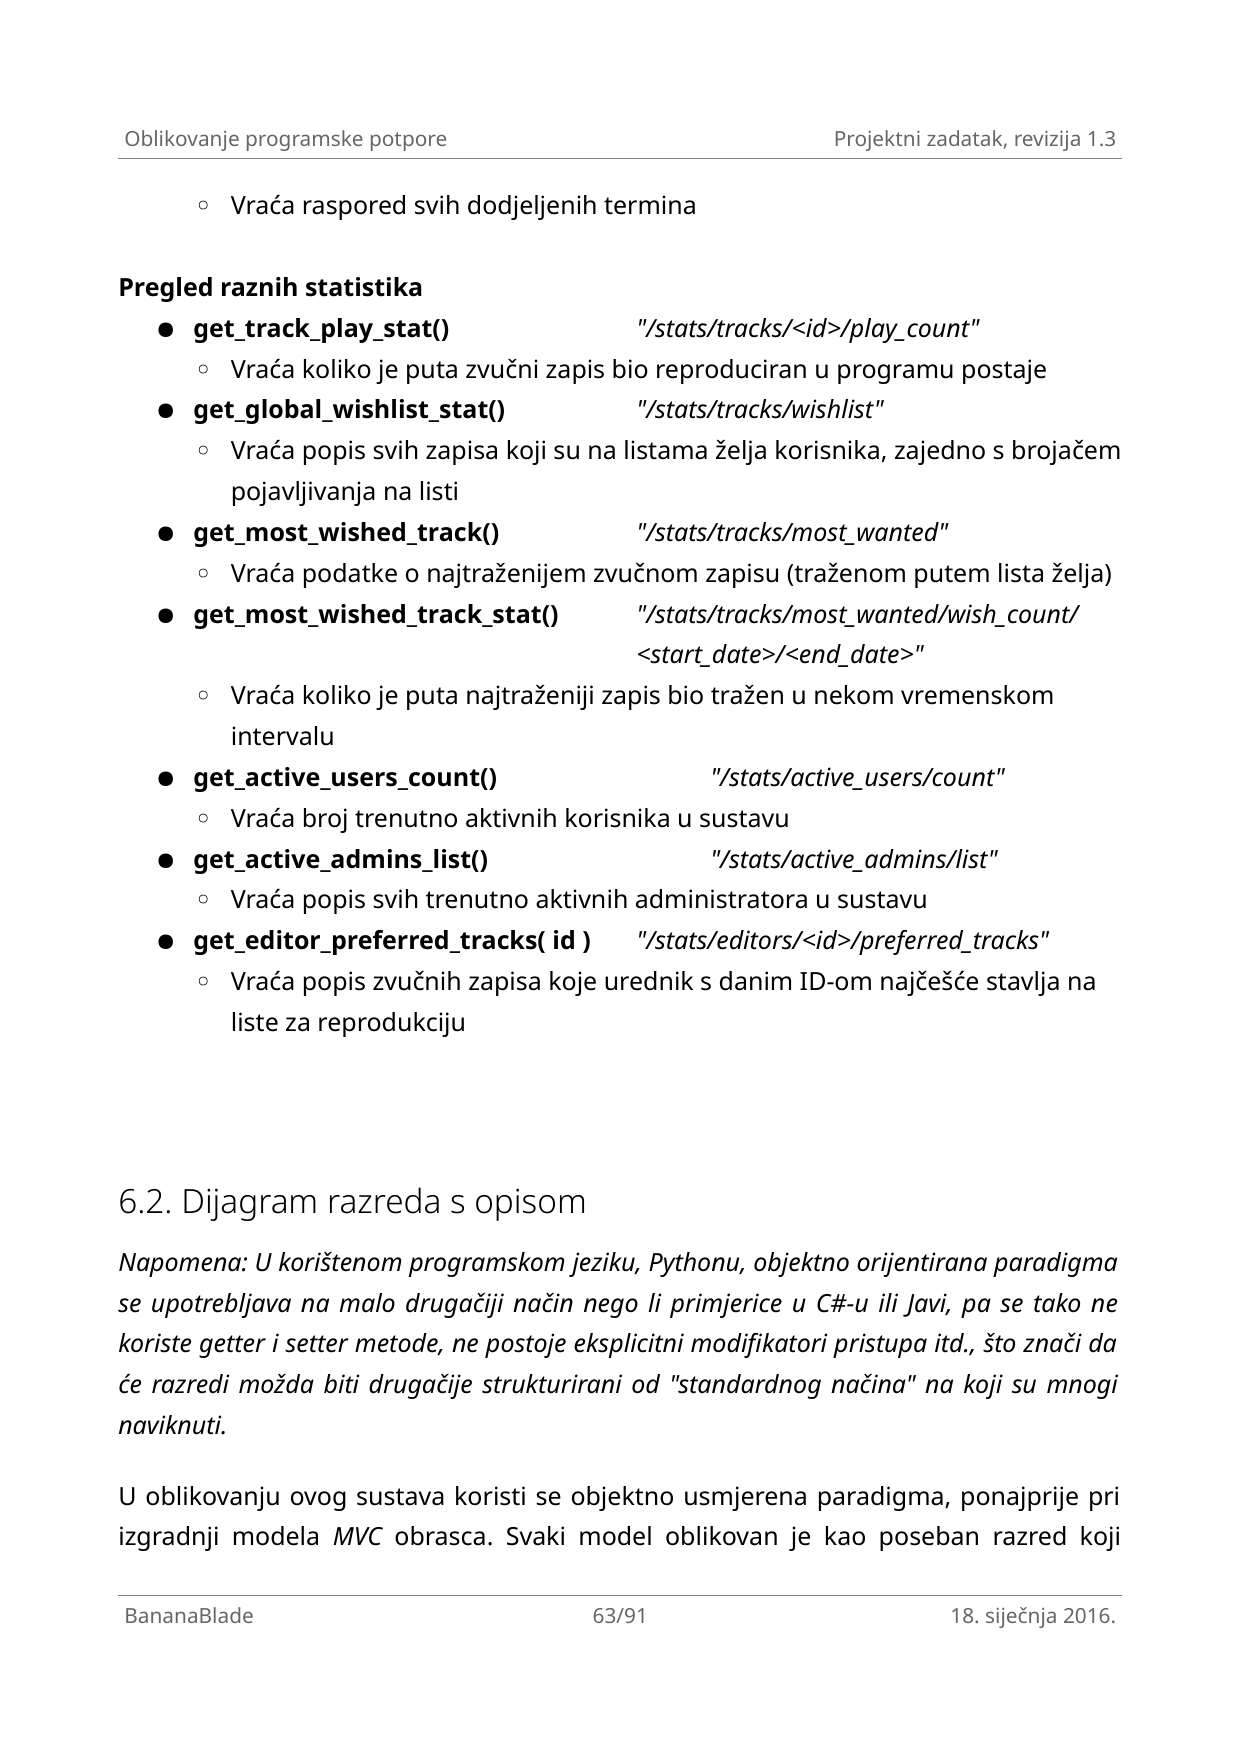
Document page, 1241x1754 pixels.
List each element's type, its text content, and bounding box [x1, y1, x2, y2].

subtitle 6.2. Dijagram razreda s opisom [118, 1177, 1122, 1223]
list Vraća podatke o najtraženijem zvučnom zapisu (traženom putem lista želja) [193, 556, 1122, 589]
list get_editor_preferred_tracks( id ) "/stats/editors/<id>/preferred_tracks" [156, 923, 1122, 957]
list get_most_wished_track_stat() "/stats/tracks/most_wanted/wish_count/ <start_date>/<end_date>" [156, 596, 1122, 671]
text Pregled raznih statistika [118, 270, 1122, 304]
list get_most_wished_track() "/stats/tracks/most_wanted" [156, 515, 1122, 549]
text Napomena: U korištenom programskom jeziku, Pythonu, objektno orijentirana paradigma se upotrebljava na malo drugačiji način nego li primjerice u C#-u ili Javi, pa se tako ne koriste getter i setter metode, ne postoje eksplicitni modifikatori pristupa itd., što znači da će razredi možda biti drugačije strukturirani od "standardnog načina" na koji su mnogi naviknuti. [118, 1244, 1122, 1442]
list Vraća popis zvučnih zapisa koje urednik s danim ID-om najčešće stavlja na liste za reprodukciju [193, 964, 1122, 1039]
list get_active_admins_list() "/stats/active_admins/list" [156, 841, 1122, 875]
list get_track_play_stat() "/stats/tracks/<id>/play_count" [156, 311, 1122, 344]
list Vraća popis svih zapisa koji su na listama želja korisnika, zajedno s brojačem pojavljivanja na listi [193, 433, 1122, 508]
list get_global_wishlist_stat() "/stats/tracks/wishlist" [156, 392, 1122, 426]
list Vraća koliko je puta zvučni zapis bio reproduciran u programu postaje [193, 351, 1122, 385]
list Vraća koliko je puta najtraženiji zapis bio tražen u nekom vremenskom intervalu [193, 678, 1122, 753]
list Vraća raspored svih dodjeljenih termina [193, 188, 1122, 222]
list Vraća broj trenutno aktivnih korisnika u sustavu [193, 801, 1122, 834]
text U oblikovanju ovog sustava koristi se objektno usmjerena paradigma, ponajprije pri izgradnji modela MVC obrasca. Svaki model oblikovan je kao poseban razred koji [118, 1478, 1122, 1553]
list get_active_users_count() "/stats/active_users/count" [156, 760, 1122, 794]
list Vraća popis svih trenutno aktivnih administratora u sustavu [193, 882, 1122, 916]
